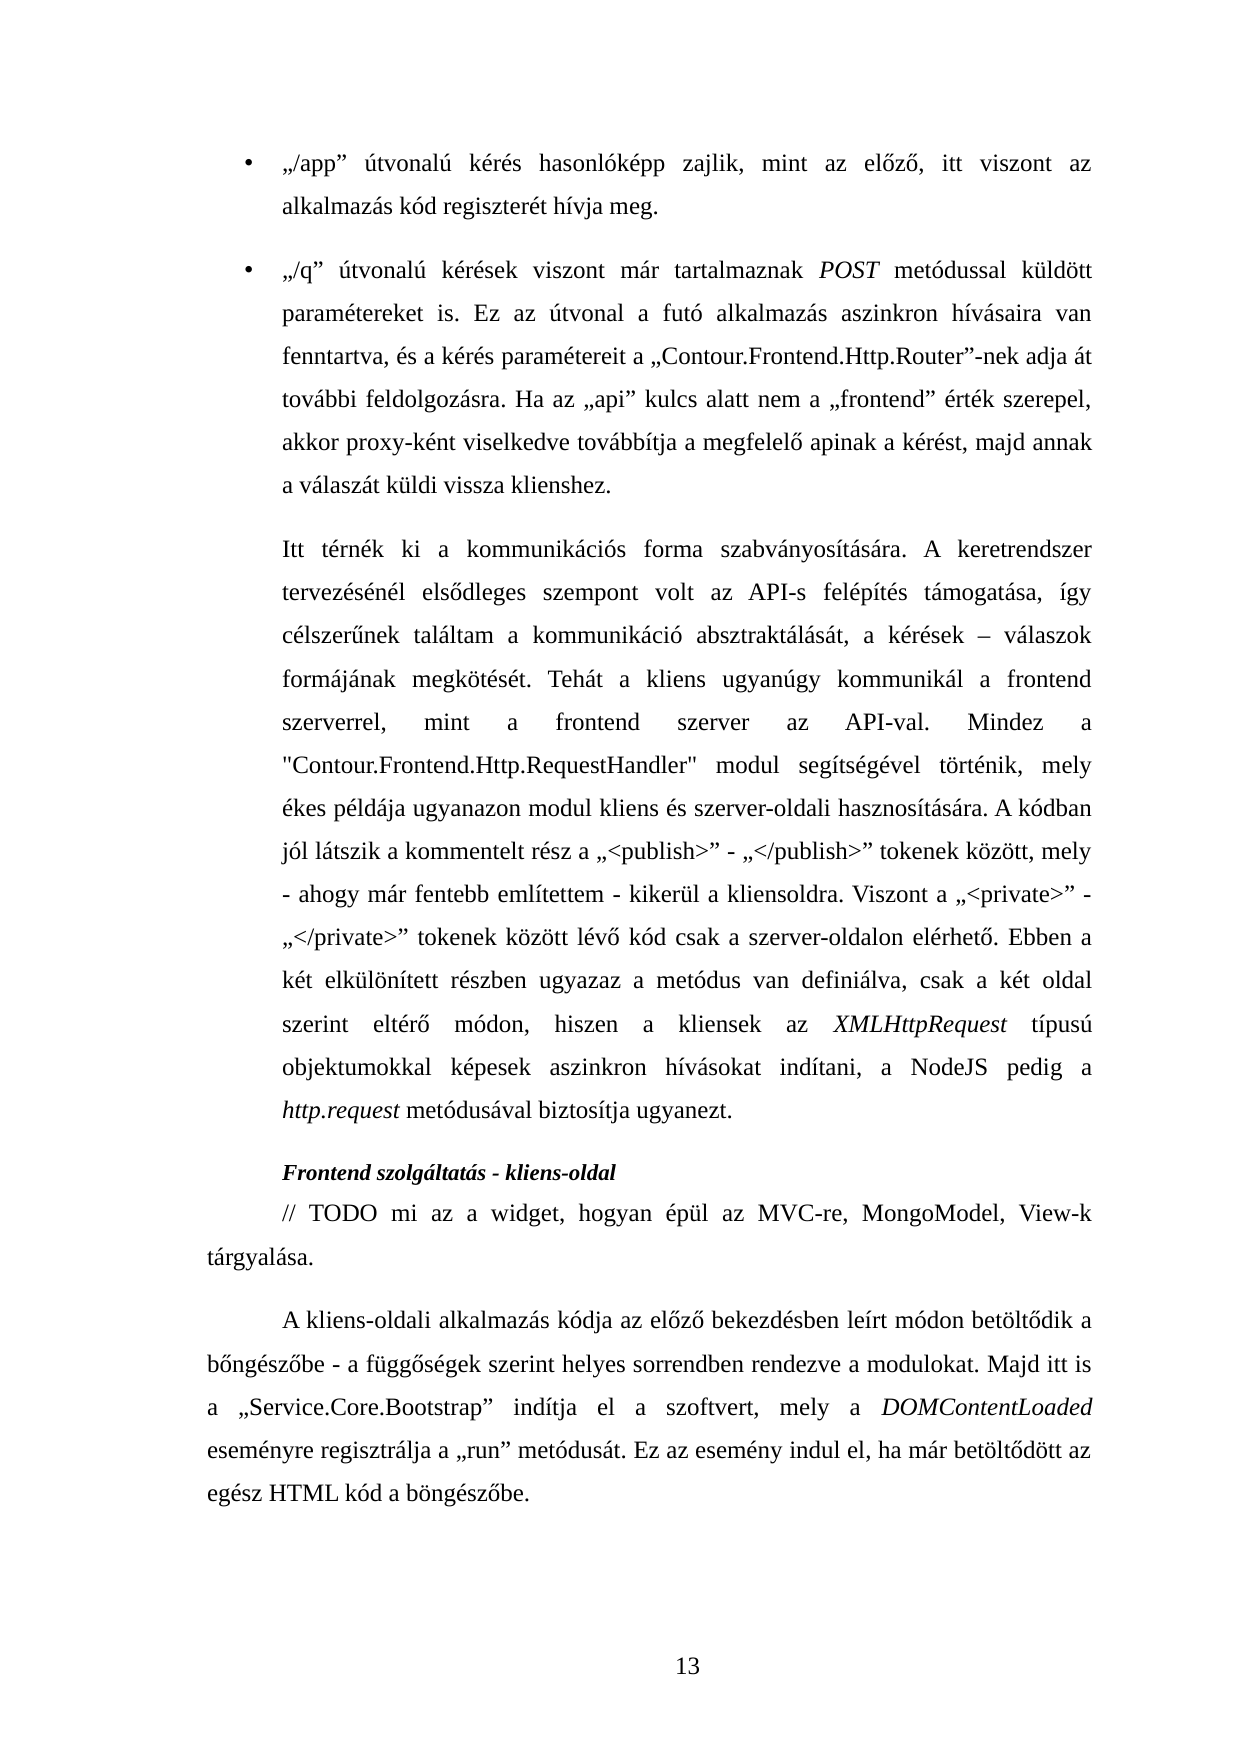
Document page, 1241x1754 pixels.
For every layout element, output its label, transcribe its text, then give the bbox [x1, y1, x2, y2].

text // TODO mi az a widget, hogyan épül az MVC-re, MongoModel, View-k tárgyalása. [207, 1198, 1092, 1270]
list Itt térnék ki a kommunikációs forma szabványosítására. A keretrendszer tervezésénél elsődleges szempont volt az API-s felépítés támogatása, így célszerűnek találtam a kommunikáció absztraktálását, a kérések – válaszok formájának megkötését. Tehát a kliens ugyanúgy kommunikál a frontend szerverrel, mint a frontend szerver az API-val. Mindez a "Contour.Frontend.Http.RequestHandler" modul segítségével történik, mely ékes példája ugyanazon modul kliens és szerver-oldali hasznosítására. A kódban jól látszik a kommentelt rész a „<publish>” - „</publish>” tokenek között, mely - ahogy már fentebb említettem - kikerül a kliensoldra. Viszont a „<private>” - „</private>” tokenek között lévő kód csak a szerver-oldalon elérhető. Ebben a két elkülönített részben ugyazaz a metódus van definiálva, csak a két oldal szerint eltérő módon, hiszen a kliensek az XMLHttpRequest típusú objektumokkal képesek aszinkron hívásokat indítani, a NodeJS pedig a http.request metódusával biztosítja ugyanezt. [244, 534, 1092, 1124]
subtitle Frontend szolgáltatás - kliens-oldal [244, 1159, 1092, 1185]
text A kliens-oldali alkalmazás kódja az előző bekezdésben leírt módon betöltődik a bőngészőbe - a függőségek szerint helyes sorrendben rendezve a modulokat. Majd itt is a „Service.Core.Bootstrap” indítja el a szoftvert, mely a DOMContentLoaded eseményre regisztrálja a „run” metódusát. Ez az esemény indul el, ha már betöltődött az egész HTML kód a böngészőbe. [207, 1306, 1092, 1507]
list „/q” útvonalú kérések viszont már tartalmaznak POST metódussal küldött paramétereket is. Ez az útvonal a futó alkalmazás aszinkron hívásaira van fenntartva, és a kérés paramétereit a „Contour.Frontend.Http.Router”-nek adja át további feldolgozásra. Ha az „api” kulcs alatt nem a „frontend” érték szerepel, akkor proxy-ként viselkedve továbbítja a megfelelő apinak a kérést, majd annak a válaszát küldi vissza klienshez. [244, 255, 1092, 499]
list „/app” útvonalú kérés hasonlóképp zajlik, mint az előző, itt viszont az alkalmazás kód regiszterét hívja meg. [244, 148, 1092, 219]
